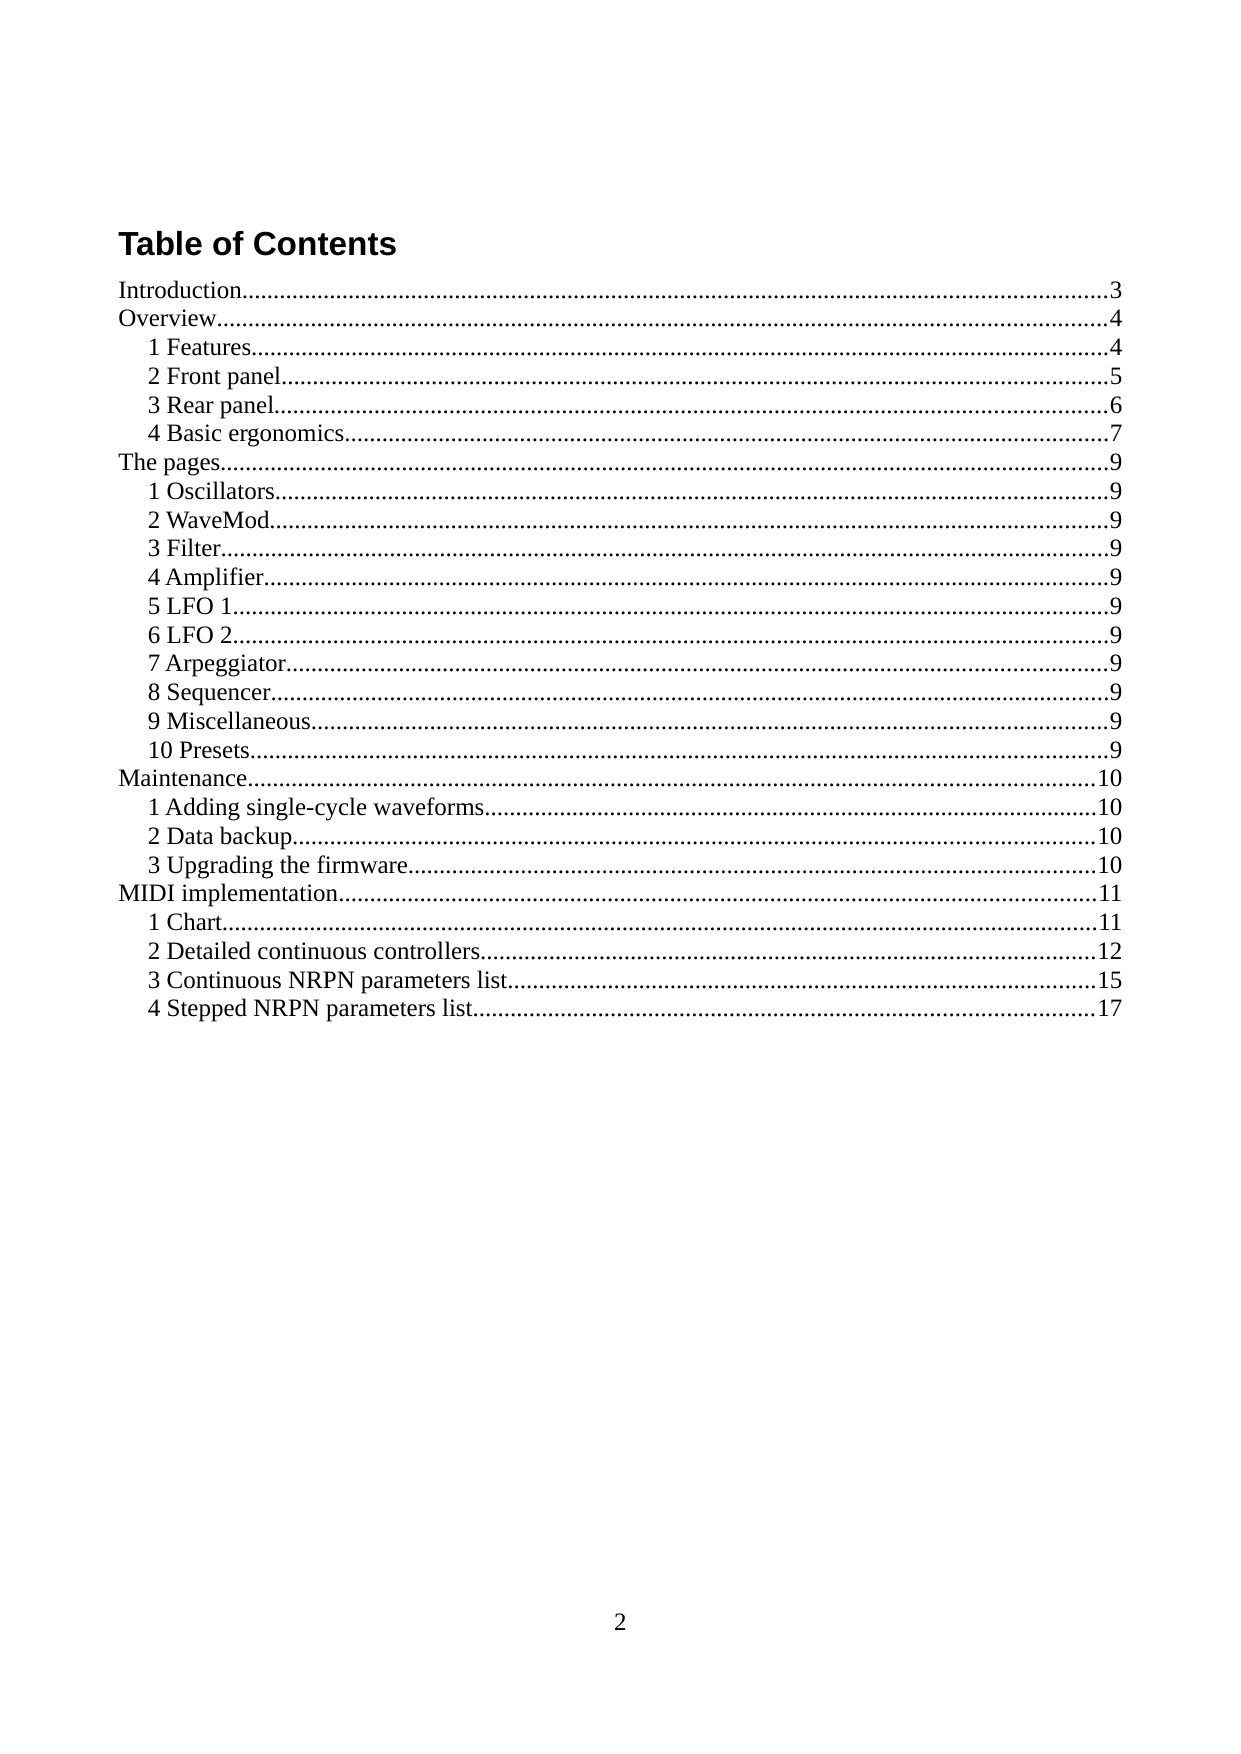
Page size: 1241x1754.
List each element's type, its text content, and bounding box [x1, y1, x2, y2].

text 7 Arpeggiator 9 [148, 648, 1122, 677]
text 1 Adding single-cycle waveforms 10 [148, 792, 1122, 821]
text 3 Filter 9 [148, 533, 1122, 562]
text The pages 9 [118, 447, 1122, 476]
text 4 Stepped NRPN parameters list 17 [148, 993, 1122, 1022]
text 4 Amplifier 9 [148, 562, 1122, 591]
text 2 WaveMod 9 [148, 505, 1122, 533]
text 4 Basic ergonomics 7 [148, 418, 1122, 447]
text Introduction 3 [118, 275, 1122, 303]
text Overview 4 [118, 303, 1122, 332]
text 9 Miscellaneous 9 [148, 706, 1122, 735]
text 2 Front panel 5 [148, 361, 1122, 390]
text 3 Upgrading the firmware 10 [148, 850, 1122, 878]
text 5 LFO 1 9 [148, 591, 1122, 620]
text 10 Presets 9 [148, 735, 1122, 763]
text Maintenance 10 [118, 763, 1122, 792]
text 1 Features 4 [148, 332, 1122, 361]
text 3 Continuous NRPN parameters list 15 [148, 965, 1122, 993]
text MIDI implementation 11 [118, 878, 1122, 907]
text 6 LFO 2 9 [148, 620, 1122, 648]
text 1 Chart 11 [148, 907, 1122, 936]
text 2 Data backup 10 [148, 821, 1122, 850]
text 1 Oscillators 9 [148, 476, 1122, 505]
text 8 Sequencer 9 [148, 677, 1122, 706]
subtitle Table of Contents [118, 224, 1122, 262]
text 3 Rear panel 6 [148, 390, 1122, 418]
text 2 Detailed continuous controllers 12 [148, 936, 1122, 965]
